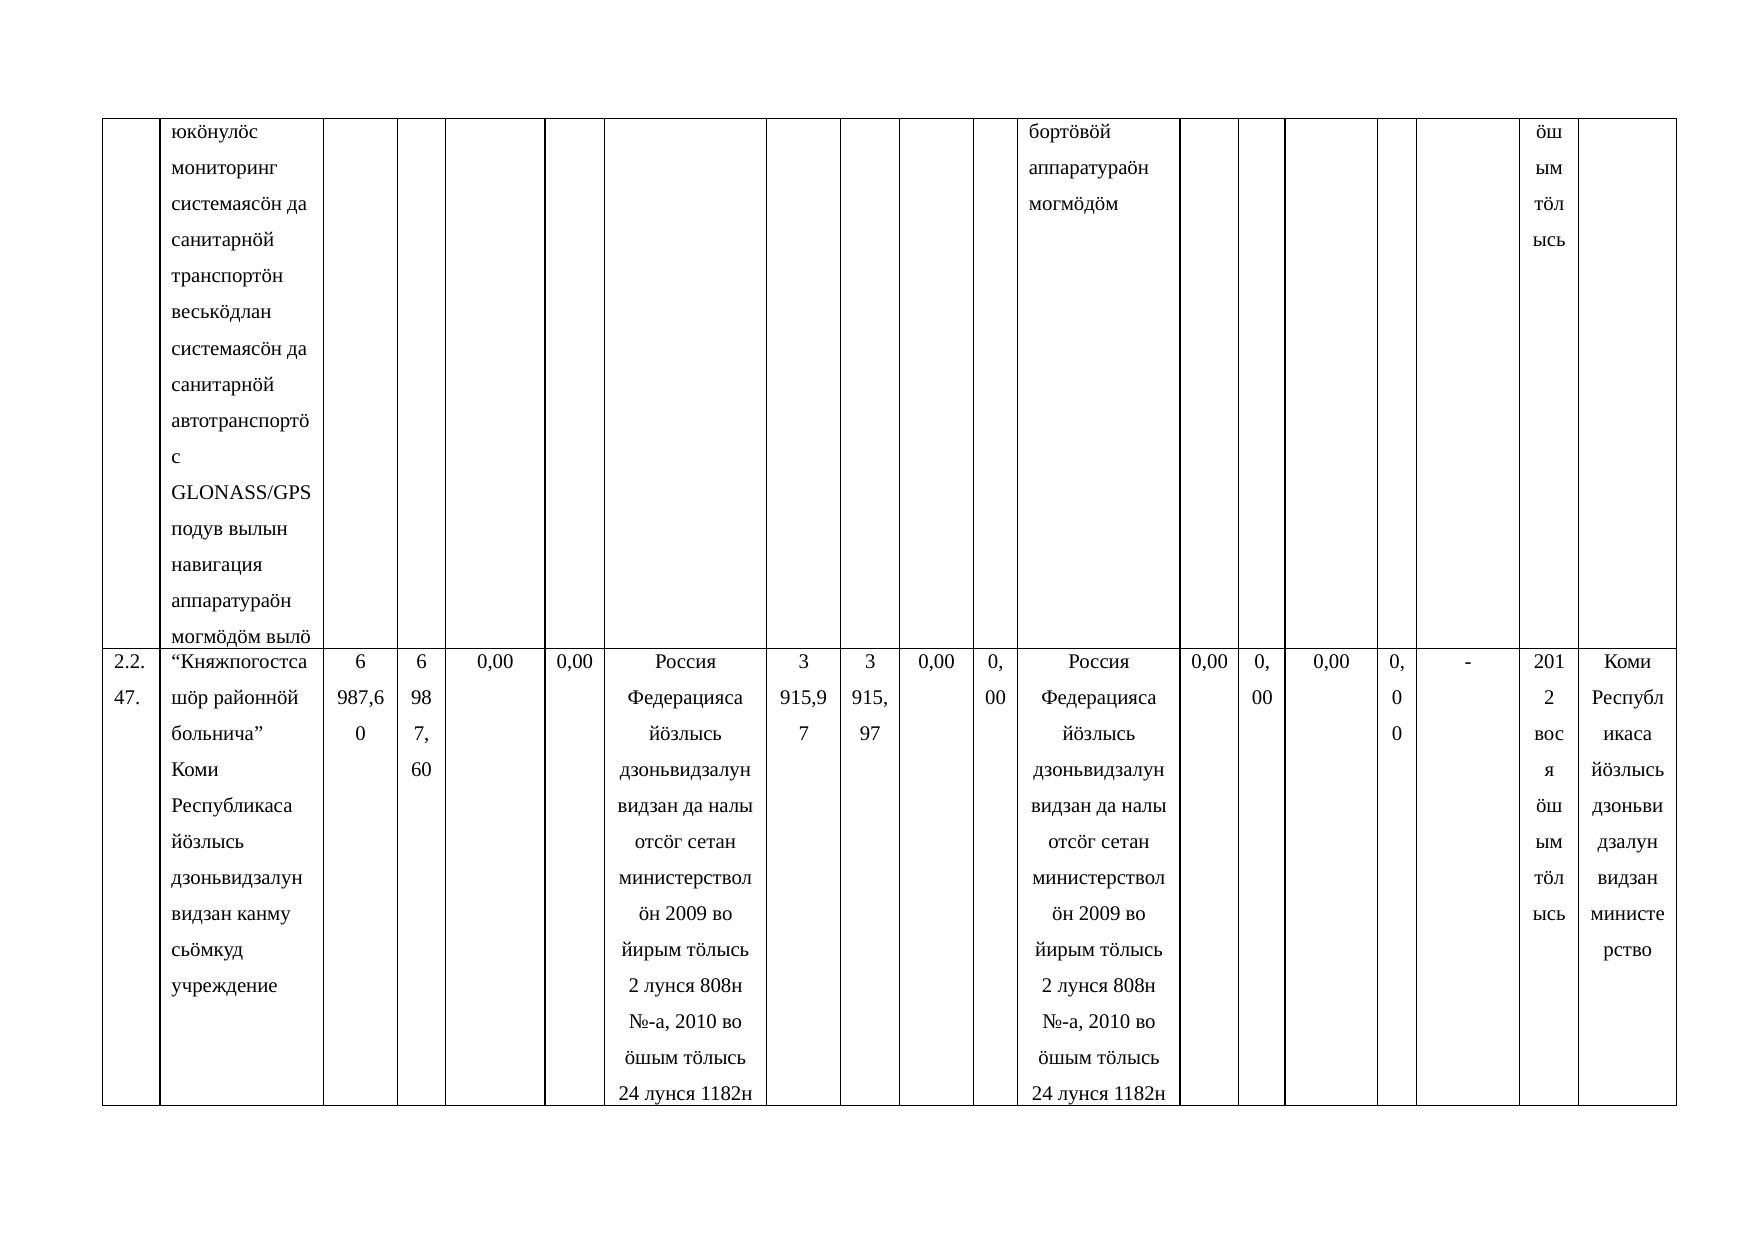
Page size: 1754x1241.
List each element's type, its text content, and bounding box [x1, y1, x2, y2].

table_cell [324, 119, 397, 648]
table_cell [1579, 119, 1676, 648]
table_cell 0,00 [1239, 649, 1284, 1105]
table_cell [900, 119, 973, 648]
table_cell - [1417, 649, 1519, 1105]
table_cell бортӧвӧй аппаратураӧн могмӧдӧм [1018, 119, 1179, 648]
table_cell [974, 119, 1017, 648]
table_cell 0,00 [1286, 649, 1377, 1105]
table_cell 6 987,60 [398, 649, 445, 1105]
table_cell - [1417, 119, 1519, 648]
table_cell ӧшым тӧлысь [1520, 119, 1578, 648]
table_cell 0,00 [900, 649, 973, 1105]
table_cell [767, 119, 840, 648]
table_cell Коми Республикаса йӧзлысь дзоньвидзалун видзан министерство [1579, 649, 1676, 1105]
table_cell Россия Федерацияса йӧзлысь дзоньвидзалун видзан да налы отсӧг сетан министерстволӧн 2009 во йирым тӧлысь 2 лунся 808н №-а, 2010 во ӧшым тӧлысь 24 лунся 1182н [1018, 649, 1179, 1105]
table_cell 3 915,97 [841, 649, 899, 1105]
table_cell “Княжпогостса шӧр районнӧй больнича” Коми Республикаса йӧзлысь дзоньвидзалун видзан канму сьӧмкуд учреждение [161, 649, 323, 1105]
table_cell 0,00 [1378, 649, 1416, 1105]
table_cell [103, 119, 159, 648]
table_cell 2.2.47. [103, 649, 159, 1105]
table_cell [1181, 119, 1238, 648]
table_cell 0,00 [1181, 649, 1238, 1105]
table_cell 3 915,97 [767, 649, 840, 1105]
table_cell 2012 вося ӧшым тӧлысь [1520, 649, 1578, 1105]
table_cell 0,00 [546, 649, 604, 1105]
table_cell юкӧнулӧс мониторинг системаясӧн да санитарнӧй транспортӧн веськӧдлан системаясӧн да санитарнӧй автотранспортӧс GLONASS/GPS подув вылын навигация аппаратураӧн могмӧдӧм вылӧ [161, 119, 323, 648]
table_cell 0,00 [974, 649, 1017, 1105]
table_cell [841, 119, 899, 648]
table_cell [1378, 119, 1416, 648]
table_cell Россия Федерацияса йӧзлысь дзоньвидзалун видзан да налы отсӧг сетан министерстволӧн 2009 во йирым тӧлысь 2 лунся 808н №-а, 2010 во ӧшым тӧлысь 24 лунся 1182н [605, 649, 766, 1105]
table_cell [1239, 119, 1284, 648]
table_cell [546, 119, 604, 648]
table_cell - [605, 119, 766, 648]
table_cell [398, 119, 445, 648]
table_cell [446, 119, 544, 648]
table_cell [1286, 119, 1377, 648]
table_cell 0,00 [446, 649, 544, 1105]
table_cell 6 987,60 [324, 649, 397, 1105]
